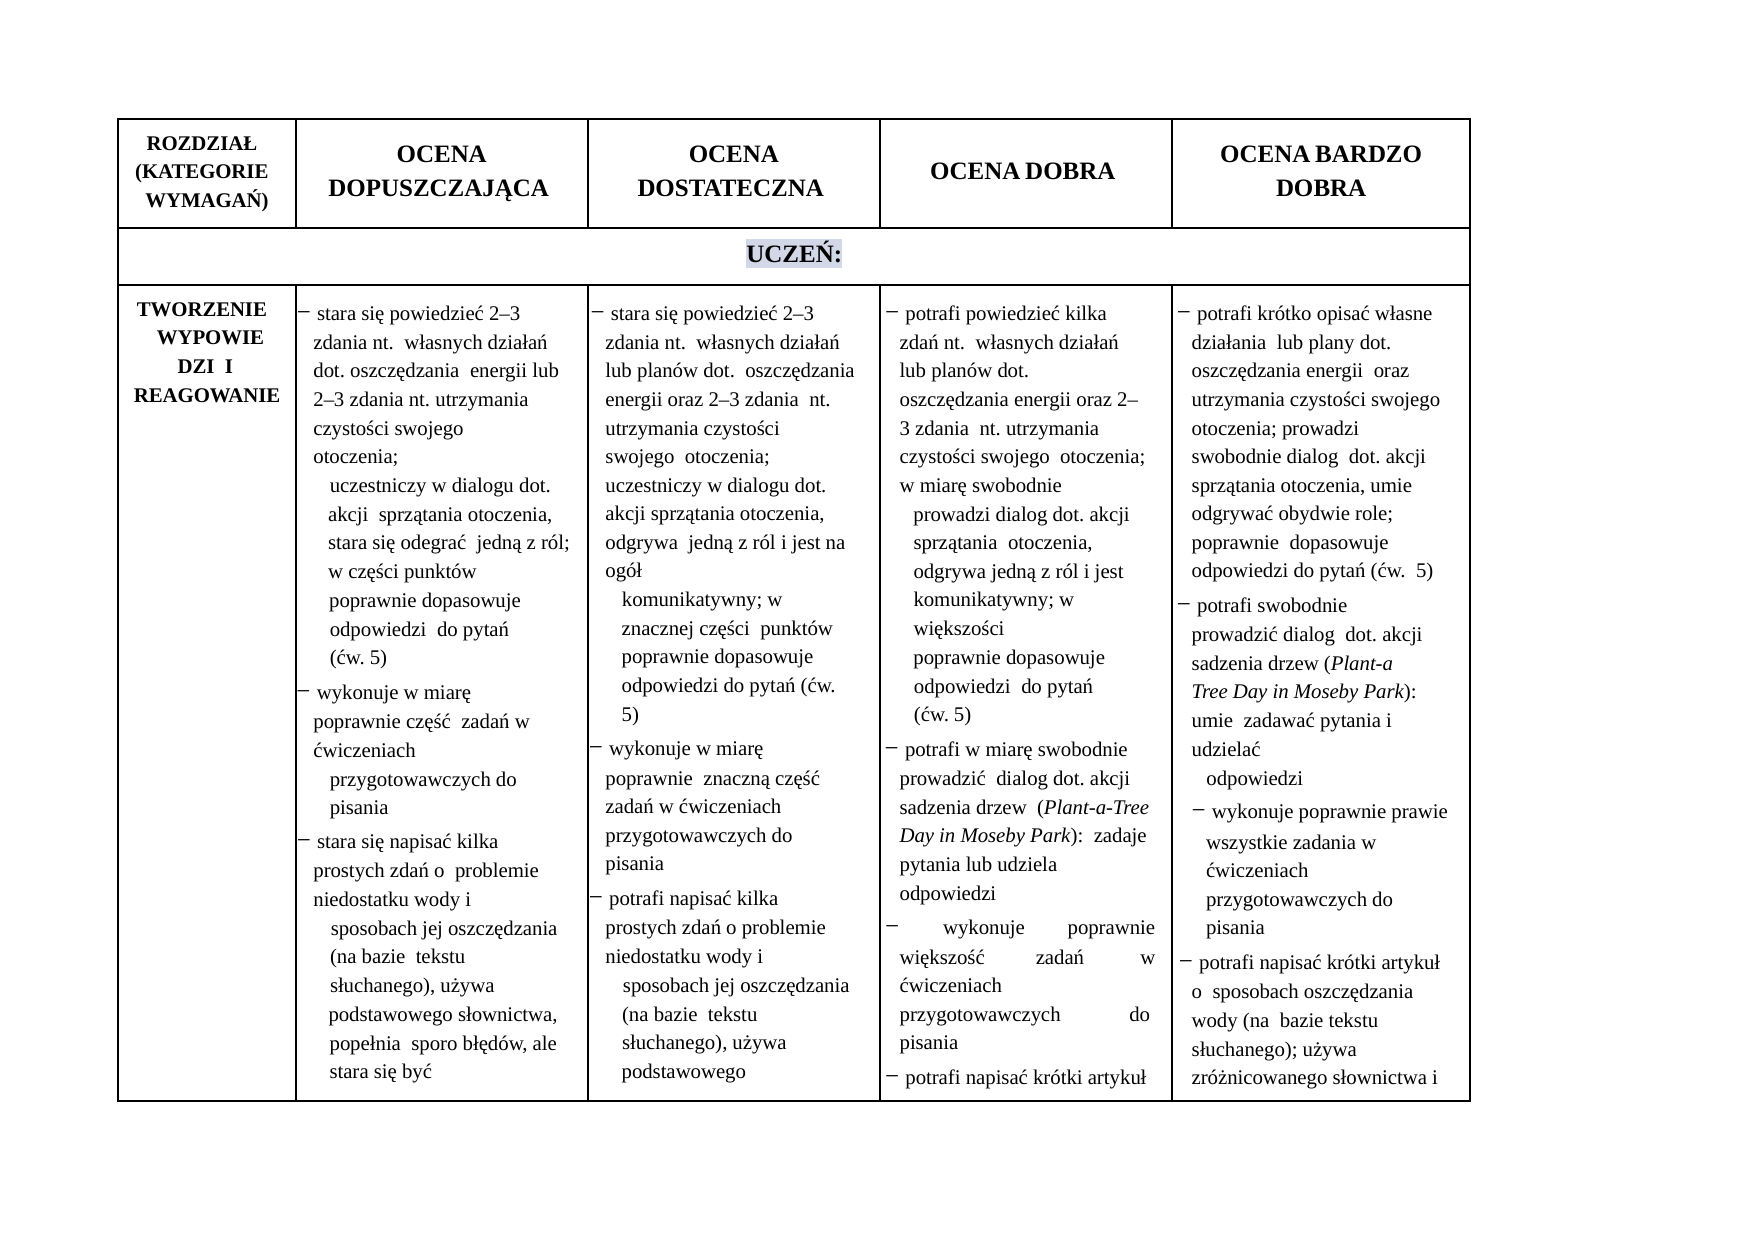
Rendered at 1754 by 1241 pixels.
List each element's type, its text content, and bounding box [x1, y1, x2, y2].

table_header OCENA DOSTATECZNA [589, 120, 879, 227]
table_cell − stara się powiedzieć 2–3 zdania nt. własnych działań dot. oszczędzania energii lub 2–3 zdania nt. utrzymania czystości swojego otoczenia; uczestniczy w dialogu dot. akcji sprzątania otoczenia, stara się odegrać jedną z ról; w części punktów poprawnie dopasowuje odpowiedzi do pytań (ćw. 5) − wykonuje w miarę poprawnie część zadań w ćwiczeniach przygotowawczych do pisania − stara się napisać kilka prostych zdań o problemie niedostatku wody i sposobach jej oszczędzania (na bazie tekstu słuchanego), używa podstawowego słownictwa, popełnia sporo błędów, ale stara się być [297, 286, 587, 1100]
table_cell TWORZENIE WYPOWIEDZI I REAGOWANIE [119, 286, 295, 1100]
table_header OCENA BARDZO DOBRA [1173, 120, 1469, 227]
table_cell − potrafi krótko opisać własne działania lub plany dot. oszczędzania energii oraz utrzymania czystości swojego otoczenia; prowadzi swobodnie dialog dot. akcji sprzątania otoczenia, umie odgrywać obydwie role; poprawnie dopasowuje odpowiedzi do pytań (ćw. 5) − potrafi swobodnie prowadzić dialog dot. akcji sadzenia drzew (Plant-a Tree Day in Moseby Park): umie zadawać pytania i udzielać odpowiedzi − wykonuje poprawnie prawie wszystkie zadania w ćwiczeniach przygotowawczych do pisania − potrafi napisać krótki artykuł o sposobach oszczędzania wody (na bazie tekstu słuchanego); używa zróżnicowanego słownictwa i [1173, 286, 1469, 1100]
table_cell − stara się powiedzieć 2–3 zdania nt. własnych działań lub planów dot. oszczędzania energii oraz 2–3 zdania nt. utrzymania czystości swojego otoczenia; uczestniczy w dialogu dot. akcji sprzątania otoczenia, odgrywa jedną z ról i jest na ogół komunikatywny; w znacznej części punktów poprawnie dopasowuje odpowiedzi do pytań (ćw. 5) − wykonuje w miarę poprawnie znaczną część zadań w ćwiczeniach przygotowawczych do pisania − potrafi napisać kilka prostych zdań o problemie niedostatku wody i sposobach jej oszczędzania (na bazie tekstu słuchanego), używa podstawowego [589, 286, 879, 1100]
table_header ROZDZIAŁ (KATEGORIE WYMAGAŃ) [119, 120, 295, 227]
table_cell − potrafi powiedzieć kilka zdań nt. własnych działań lub planów dot. oszczędzania energii oraz 2–3 zdania nt. utrzymania czystości swojego otoczenia; w miarę swobodnie prowadzi dialog dot. akcji sprzątania otoczenia, odgrywa jedną z ról i jest komunikatywny; w większości poprawnie dopasowuje odpowiedzi do pytań (ćw. 5) − potrafi w miarę swobodnie prowadzić dialog dot. akcji sadzenia drzew (Plant-a-Tree Day in Moseby Park): zadaje pytania lub udziela odpowiedzi − wykonuje poprawnie większość zadań w ćwiczeniach przygotowawczych do pisania − potrafi napisać krótki artykuł [881, 286, 1171, 1100]
table_header OCENA DOPUSZCZAJĄCA [297, 120, 587, 227]
table_cell UCZEŃ: [119, 229, 1469, 284]
table_header OCENA DOBRA [881, 120, 1171, 227]
